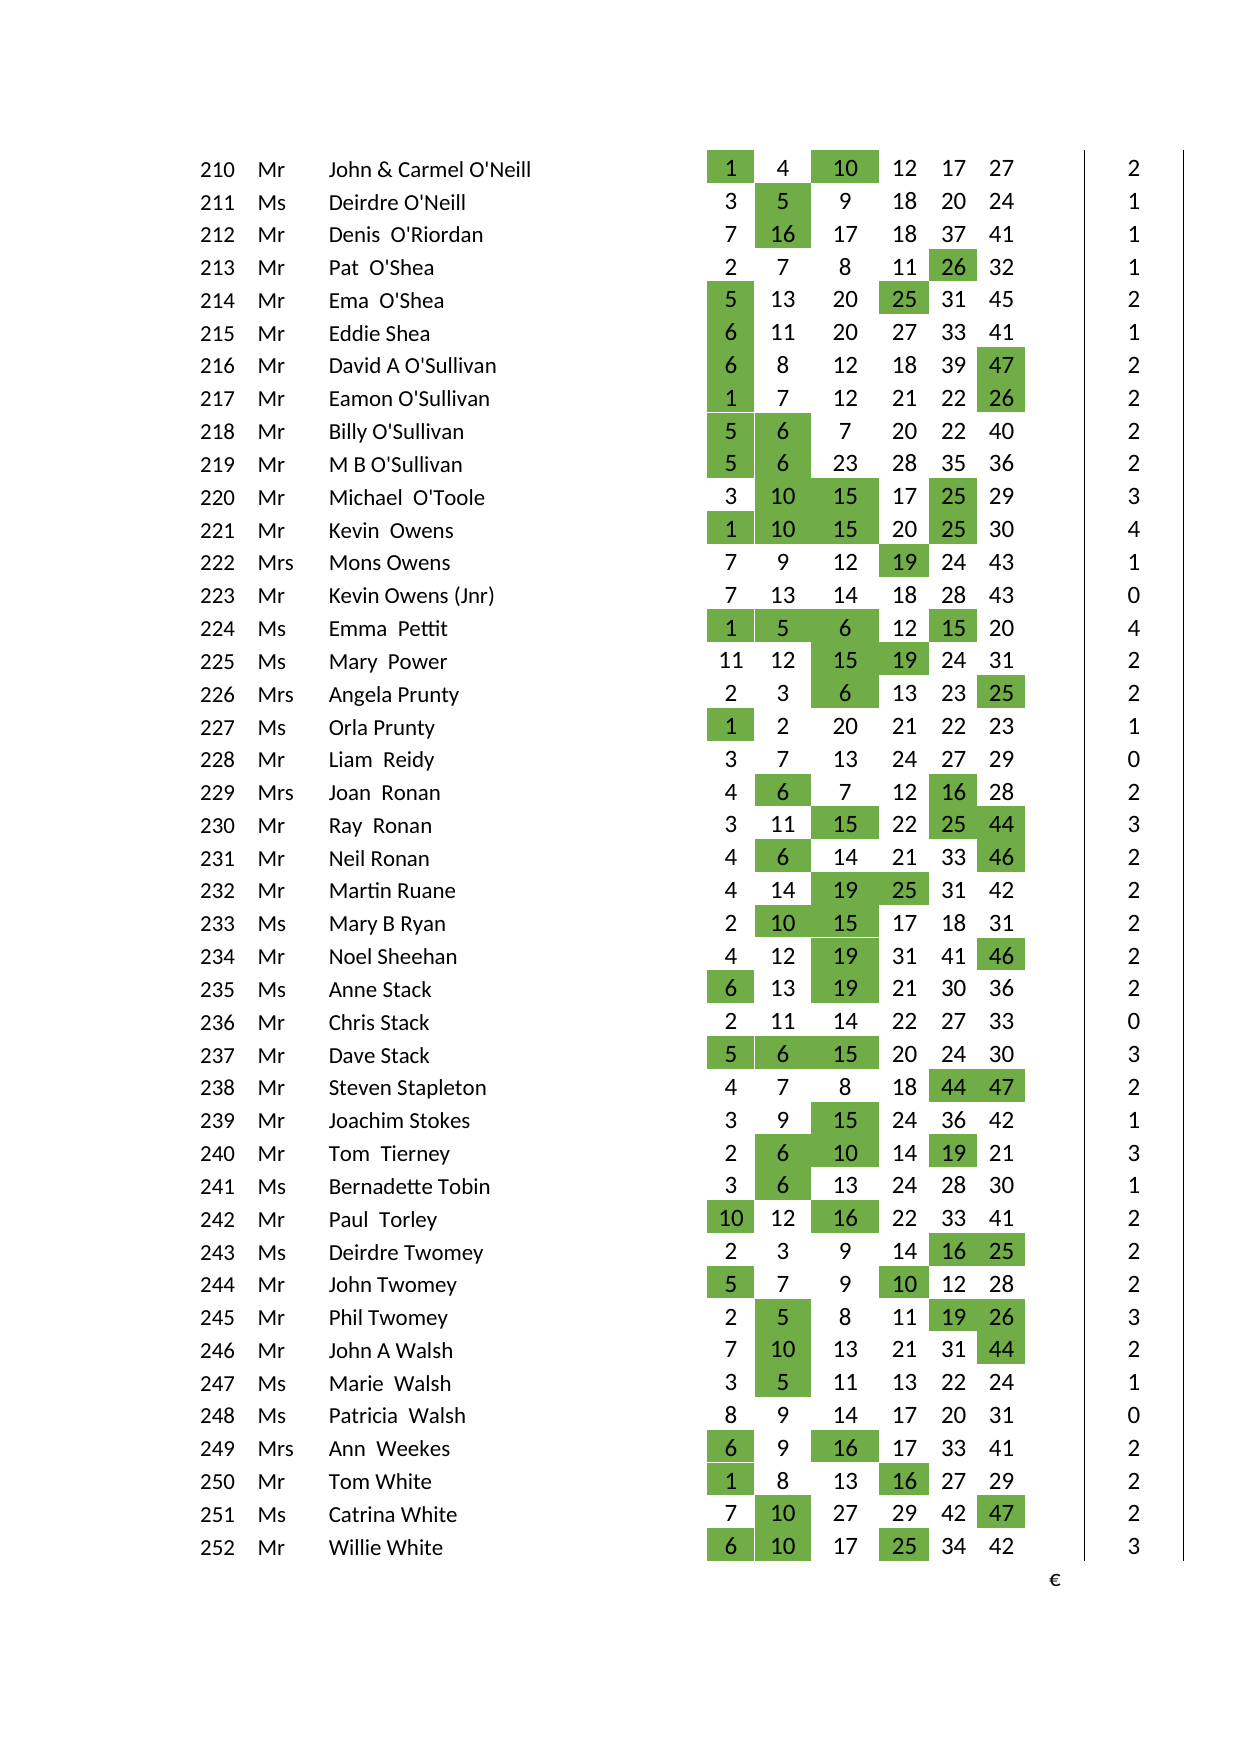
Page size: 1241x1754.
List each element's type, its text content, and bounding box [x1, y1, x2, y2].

table_cell [1025, 708, 1084, 741]
table_cell 3 [1085, 1134, 1183, 1167]
table_cell 240 [160, 1134, 246, 1167]
table_cell 216 [160, 347, 246, 380]
table_cell [1025, 1069, 1084, 1102]
table_cell 2 [707, 1003, 754, 1036]
table_cell 26 [929, 249, 977, 281]
table_cell Phil Twomey [317, 1299, 707, 1331]
table_cell [1025, 1364, 1084, 1397]
table_cell 10 [879, 1266, 929, 1298]
table_cell 21 [879, 708, 929, 741]
table_cell 20 [879, 511, 929, 544]
table_cell 2 [1085, 1069, 1183, 1102]
table_cell 2 [707, 1134, 754, 1167]
table_cell Chris Stack [317, 1003, 707, 1036]
table_cell Mr [246, 1200, 317, 1233]
table_cell 6 [755, 445, 811, 478]
table_cell 10 [755, 511, 811, 544]
table_cell 12 [811, 347, 879, 380]
table_cell 27 [929, 1463, 977, 1495]
table_cell 244 [160, 1266, 246, 1298]
table_cell [707, 1561, 754, 1592]
table_cell Mr [246, 1528, 317, 1561]
table_cell Mr [246, 380, 317, 412]
table_cell 44 [977, 806, 1025, 839]
table_cell 30 [977, 1036, 1025, 1069]
table_cell 238 [160, 1069, 246, 1102]
table_cell 3 [1085, 1036, 1183, 1069]
table_cell 22 [879, 806, 929, 839]
table_cell € [1025, 1561, 1084, 1592]
table_cell 2 [707, 249, 754, 281]
table_cell 22 [929, 708, 977, 741]
table_cell 1 [1085, 183, 1183, 216]
table_cell Ms [246, 1495, 317, 1528]
table_cell 3 [1085, 806, 1183, 839]
table_cell 12 [929, 1266, 977, 1298]
table_cell 16 [811, 1430, 879, 1462]
table_cell 2 [1085, 970, 1183, 1003]
table_cell [1025, 642, 1084, 675]
table_cell 47 [977, 347, 1025, 380]
table_cell [1025, 380, 1084, 412]
table_cell 237 [160, 1036, 246, 1069]
table_cell 3 [755, 675, 811, 708]
table_cell Ms [246, 642, 317, 675]
table_cell 5 [755, 1364, 811, 1397]
table_cell 21 [879, 380, 929, 412]
table_cell 31 [977, 1397, 1025, 1430]
table_cell 28 [977, 774, 1025, 806]
table_cell 18 [879, 216, 929, 248]
table_cell 3 [1085, 1528, 1183, 1561]
table_cell 25 [929, 806, 977, 839]
table_cell [1025, 1331, 1084, 1364]
table_cell 2 [1085, 1233, 1183, 1266]
table_cell 1 [707, 380, 754, 412]
table_cell 7 [755, 249, 811, 281]
table_cell 22 [929, 1364, 977, 1397]
table_cell 23 [977, 708, 1025, 741]
table_cell 2 [1085, 347, 1183, 380]
table_cell 6 [755, 1036, 811, 1069]
table_cell 219 [160, 445, 246, 478]
table_cell 13 [879, 1364, 929, 1397]
table_cell Orla Prunty [317, 708, 707, 741]
table_cell 30 [977, 1167, 1025, 1200]
table_cell Tom White [317, 1463, 707, 1495]
table_cell [1025, 1036, 1084, 1069]
table_cell 18 [879, 183, 929, 216]
table_cell 8 [811, 1299, 879, 1331]
table_cell 18 [879, 1069, 929, 1102]
table_cell Ms [246, 970, 317, 1003]
table_cell 1 [1085, 708, 1183, 741]
table_cell 243 [160, 1233, 246, 1266]
table_cell 42 [977, 872, 1025, 905]
table_cell 212 [160, 216, 246, 248]
table_cell [160, 1561, 246, 1592]
table_cell 220 [160, 478, 246, 511]
table_cell 1 [1085, 249, 1183, 281]
table_cell 29 [879, 1495, 929, 1528]
table_cell 231 [160, 839, 246, 872]
table_cell 47 [977, 1069, 1025, 1102]
table_cell 8 [755, 1463, 811, 1495]
table_cell 2 [1085, 150, 1183, 183]
table_cell 40 [977, 413, 1025, 445]
table_cell 25 [929, 478, 977, 511]
table_cell 25 [977, 1233, 1025, 1266]
table_cell 18 [879, 347, 929, 380]
table_cell 3 [707, 741, 754, 773]
table_cell 11 [811, 1364, 879, 1397]
table_cell Ms [246, 1233, 317, 1266]
table_cell 36 [929, 1102, 977, 1134]
table_cell Ray Ronan [317, 806, 707, 839]
table_cell 221 [160, 511, 246, 544]
table_cell Mrs [246, 1430, 317, 1462]
table_cell 8 [755, 347, 811, 380]
table_cell 19 [811, 872, 879, 905]
table_cell 2 [1085, 642, 1183, 675]
table_cell Pat O'Shea [317, 249, 707, 281]
table_cell [1025, 774, 1084, 806]
table_cell 33 [977, 1003, 1025, 1036]
table_cell 235 [160, 970, 246, 1003]
table_cell Ms [246, 708, 317, 741]
table_cell 251 [160, 1495, 246, 1528]
table_cell Deirdre Twomey [317, 1233, 707, 1266]
table_cell 22 [879, 1200, 929, 1233]
table_cell 8 [707, 1397, 754, 1430]
table_cell 2 [1085, 1463, 1183, 1495]
table_cell Mrs [246, 675, 317, 708]
table_cell John Twomey [317, 1266, 707, 1298]
table_cell Mr [246, 1036, 317, 1069]
table_cell 39 [929, 347, 977, 380]
table_cell 222 [160, 544, 246, 577]
table_cell [1025, 970, 1084, 1003]
table_cell Ms [246, 183, 317, 216]
table_cell 17 [929, 150, 977, 183]
table_cell 24 [879, 1102, 929, 1134]
table_cell 28 [929, 577, 977, 609]
table_cell Bernadette Tobin [317, 1167, 707, 1200]
table_cell 249 [160, 1430, 246, 1462]
table_cell 42 [977, 1102, 1025, 1134]
table_cell 12 [755, 642, 811, 675]
table_cell Michael O'Toole [317, 478, 707, 511]
table_cell 10 [755, 905, 811, 937]
table_cell 24 [929, 642, 977, 675]
table_cell 1 [1085, 544, 1183, 577]
table_cell Catrina White [317, 1495, 707, 1528]
table_cell 15 [811, 905, 879, 937]
table_cell Mr [246, 577, 317, 609]
table_cell 239 [160, 1102, 246, 1134]
table_cell 20 [929, 183, 977, 216]
table_cell 218 [160, 413, 246, 445]
table_cell 31 [879, 938, 929, 970]
table_cell Ms [246, 905, 317, 937]
table_cell [1025, 249, 1084, 281]
table_cell Billy O'Sullivan [317, 413, 707, 445]
table_cell 46 [977, 839, 1025, 872]
table_cell Mary Power [317, 642, 707, 675]
table_cell 232 [160, 872, 246, 905]
table_cell 29 [977, 478, 1025, 511]
table_cell 6 [707, 1528, 754, 1561]
table_cell 44 [929, 1069, 977, 1102]
table_cell 31 [977, 905, 1025, 937]
table_cell 6 [707, 347, 754, 380]
table_cell 15 [811, 511, 879, 544]
table_cell 6 [755, 839, 811, 872]
table_cell 17 [879, 478, 929, 511]
table_cell Mr [246, 1331, 317, 1364]
table_cell 13 [879, 675, 929, 708]
table_cell 20 [879, 413, 929, 445]
table_cell 11 [707, 642, 754, 675]
table_cell Anne Stack [317, 970, 707, 1003]
table_cell Mr [246, 413, 317, 445]
table_cell 4 [707, 839, 754, 872]
table_cell 6 [811, 609, 879, 642]
table_cell 14 [811, 1397, 879, 1430]
table_cell 12 [755, 1200, 811, 1233]
table_cell 6 [755, 413, 811, 445]
table_cell 1 [707, 511, 754, 544]
table_cell 41 [977, 314, 1025, 347]
table_cell 33 [929, 1200, 977, 1233]
table_cell 1 [1085, 314, 1183, 347]
table_cell 4 [707, 1069, 754, 1102]
table_cell 44 [977, 1331, 1025, 1364]
table_cell [1025, 938, 1084, 970]
table_cell 242 [160, 1200, 246, 1233]
table_cell 13 [811, 1463, 879, 1495]
table_cell 31 [929, 872, 977, 905]
table_cell 25 [977, 675, 1025, 708]
table_cell 23 [929, 675, 977, 708]
table_cell 32 [977, 249, 1025, 281]
table_cell 3 [707, 478, 754, 511]
table_cell 10 [707, 1200, 754, 1233]
table_cell 15 [811, 1102, 879, 1134]
table_cell 19 [811, 938, 879, 970]
table_cell 213 [160, 249, 246, 281]
table_cell 4 [1085, 511, 1183, 544]
table_cell 5 [707, 1266, 754, 1298]
table_cell 36 [977, 445, 1025, 478]
table_cell 6 [755, 774, 811, 806]
table_cell 17 [811, 216, 879, 248]
table_cell [1025, 150, 1084, 183]
table_cell 12 [879, 150, 929, 183]
table_cell 2 [707, 905, 754, 937]
table_cell 226 [160, 675, 246, 708]
table_cell 11 [755, 314, 811, 347]
table_cell Deirdre O'Neill [317, 183, 707, 216]
table_cell 17 [811, 1528, 879, 1561]
table_cell Ms [246, 609, 317, 642]
table_cell 2 [1085, 1430, 1183, 1462]
table_cell 16 [879, 1463, 929, 1495]
table_cell 3 [1085, 1299, 1183, 1331]
table_cell [1025, 1003, 1084, 1036]
table_cell 24 [929, 1036, 977, 1069]
table_cell 15 [811, 478, 879, 511]
table_cell 2 [1085, 445, 1183, 478]
table_cell 1 [1085, 1364, 1183, 1397]
table_cell 7 [707, 1495, 754, 1528]
table_cell Steven Stapleton [317, 1069, 707, 1102]
table_cell 30 [929, 970, 977, 1003]
table_cell Mr [246, 511, 317, 544]
table_cell 15 [811, 806, 879, 839]
table_cell 36 [977, 970, 1025, 1003]
table_cell 229 [160, 774, 246, 806]
table_cell 6 [707, 970, 754, 1003]
table_cell [1025, 1430, 1084, 1462]
table_cell 28 [977, 1266, 1025, 1298]
table_cell 2 [1085, 1266, 1183, 1298]
table_cell 246 [160, 1331, 246, 1364]
table_cell 12 [811, 544, 879, 577]
table_cell 19 [811, 970, 879, 1003]
table_cell Paul Torley [317, 1200, 707, 1233]
table_cell Mr [246, 445, 317, 478]
table_cell 9 [811, 1233, 879, 1266]
table_cell 19 [929, 1299, 977, 1331]
table_cell 26 [977, 380, 1025, 412]
table_cell 5 [755, 609, 811, 642]
table_cell [1025, 478, 1084, 511]
table_cell Ms [246, 1397, 317, 1430]
table_cell [1025, 1397, 1084, 1430]
table_cell 28 [929, 1167, 977, 1200]
table_cell 3 [707, 183, 754, 216]
table_cell 4 [755, 150, 811, 183]
table_cell [1025, 183, 1084, 216]
table_cell 1 [1085, 216, 1183, 248]
table_cell 16 [811, 1200, 879, 1233]
table_cell 23 [811, 445, 879, 478]
table_cell [1084, 1561, 1183, 1592]
table_cell 7 [707, 216, 754, 248]
table_cell 10 [755, 1331, 811, 1364]
table_cell 210 [160, 150, 246, 183]
table_cell Martin Ruane [317, 872, 707, 905]
table_cell 2 [1085, 675, 1183, 708]
table_cell 25 [929, 511, 977, 544]
table_cell Mr [246, 249, 317, 281]
table_cell [1025, 511, 1084, 544]
table_cell 11 [755, 1003, 811, 1036]
table_cell 35 [929, 445, 977, 478]
table_cell 2 [1085, 1495, 1183, 1528]
table_cell 8 [811, 1069, 879, 1102]
table_cell 18 [879, 577, 929, 609]
table_cell 25 [879, 1528, 929, 1561]
table_cell 42 [977, 1528, 1025, 1561]
table_cell 233 [160, 905, 246, 937]
table_cell M B O'Sullivan [317, 445, 707, 478]
table_cell Patricia Walsh [317, 1397, 707, 1430]
table_cell 19 [879, 544, 929, 577]
table_cell 2 [1085, 281, 1183, 314]
table_cell [1025, 1200, 1084, 1233]
table_cell Angela Prunty [317, 675, 707, 708]
table_cell [1025, 1463, 1084, 1495]
table_cell 33 [929, 839, 977, 872]
table_cell 13 [755, 577, 811, 609]
table_cell 20 [977, 609, 1025, 642]
table_cell 27 [929, 741, 977, 773]
table_cell 2 [1085, 1331, 1183, 1364]
table_cell 3 [707, 806, 754, 839]
table_cell Emma Pettit [317, 609, 707, 642]
table_cell 29 [977, 1463, 1025, 1495]
table_cell 37 [929, 216, 977, 248]
table_cell [977, 1561, 1025, 1592]
table_cell Eamon O'Sullivan [317, 380, 707, 412]
table_cell 9 [755, 544, 811, 577]
table_cell Noel Sheehan [317, 938, 707, 970]
table_cell 2 [1085, 938, 1183, 970]
table_cell 6 [755, 1167, 811, 1200]
table_cell Mr [246, 150, 317, 183]
table_cell 6 [707, 1430, 754, 1462]
table_cell 21 [879, 1331, 929, 1364]
table_cell 10 [811, 150, 879, 183]
table_cell Mons Owens [317, 544, 707, 577]
table_cell 10 [755, 478, 811, 511]
table_cell 1 [1085, 1167, 1183, 1200]
table_cell 225 [160, 642, 246, 675]
table_cell 5 [755, 1299, 811, 1331]
table_cell 0 [1085, 741, 1183, 773]
table_cell 5 [707, 413, 754, 445]
table_cell Mr [246, 314, 317, 347]
table_cell 14 [811, 1003, 879, 1036]
table_cell 2 [1085, 774, 1183, 806]
table_cell [1025, 1528, 1084, 1561]
table_cell 28 [879, 445, 929, 478]
table_cell 24 [879, 741, 929, 773]
table_cell Mr [246, 1266, 317, 1298]
table_cell 33 [929, 1430, 977, 1462]
table_cell 21 [879, 970, 929, 1003]
table_cell 24 [879, 1167, 929, 1200]
table_cell 14 [755, 872, 811, 905]
table_cell 12 [879, 609, 929, 642]
table_cell 214 [160, 281, 246, 314]
table_cell 19 [879, 642, 929, 675]
table_cell [1025, 1233, 1084, 1266]
table_cell Joachim Stokes [317, 1102, 707, 1134]
table_cell [1025, 872, 1084, 905]
table_cell 7 [755, 741, 811, 773]
table_cell 3 [707, 1364, 754, 1397]
table_cell 27 [929, 1003, 977, 1036]
table_cell 22 [929, 413, 977, 445]
table_cell 248 [160, 1397, 246, 1430]
table_cell Mr [246, 1003, 317, 1036]
table_cell [1025, 806, 1084, 839]
table_cell [317, 1561, 707, 1592]
table_cell [811, 1561, 879, 1592]
table_cell 20 [879, 1036, 929, 1069]
table_cell 6 [811, 675, 879, 708]
table_cell 5 [707, 281, 754, 314]
table_cell 0 [1085, 1397, 1183, 1430]
table_cell Mr [246, 938, 317, 970]
table_cell Mr [246, 1134, 317, 1167]
table_cell 7 [707, 544, 754, 577]
table_cell 2 [1085, 872, 1183, 905]
table_cell 4 [707, 872, 754, 905]
table_cell Mary B Ryan [317, 905, 707, 937]
table_cell 9 [755, 1397, 811, 1430]
table_cell [1025, 741, 1084, 773]
table_cell 33 [929, 314, 977, 347]
table_cell 247 [160, 1364, 246, 1397]
table_cell Dave Stack [317, 1036, 707, 1069]
table_cell 7 [811, 774, 879, 806]
table_cell Ann Weekes [317, 1430, 707, 1462]
table_cell Mrs [246, 544, 317, 577]
table_cell [1025, 281, 1084, 314]
table_cell 234 [160, 938, 246, 970]
table_cell 1 [707, 1463, 754, 1495]
table_cell [1025, 445, 1084, 478]
table_cell 10 [755, 1528, 811, 1561]
table_cell 17 [879, 1430, 929, 1462]
table_cell 41 [977, 216, 1025, 248]
table_cell 11 [879, 249, 929, 281]
table_cell 30 [977, 511, 1025, 544]
table_cell [1025, 1134, 1084, 1167]
table_cell 15 [811, 642, 879, 675]
table_cell [1025, 1167, 1084, 1200]
table_cell [1025, 1266, 1084, 1298]
table_cell 12 [879, 774, 929, 806]
table_cell Mr [246, 347, 317, 380]
table_cell [1025, 577, 1084, 609]
table_cell 8 [811, 249, 879, 281]
table_cell 2 [1085, 413, 1183, 445]
table_cell 31 [977, 642, 1025, 675]
table_cell 2 [755, 708, 811, 741]
table_cell 2 [707, 1299, 754, 1331]
table_cell [1025, 1299, 1084, 1331]
table_cell 31 [929, 1331, 977, 1364]
table_cell 22 [879, 1003, 929, 1036]
table_cell David A O'Sullivan [317, 347, 707, 380]
table_cell 241 [160, 1167, 246, 1200]
table_cell 25 [879, 872, 929, 905]
table_cell 7 [707, 577, 754, 609]
table_cell 245 [160, 1299, 246, 1331]
table_cell 5 [707, 445, 754, 478]
table_cell 7 [755, 1069, 811, 1102]
table_cell [755, 1561, 811, 1592]
table_cell [246, 1561, 317, 1592]
table_cell 11 [755, 806, 811, 839]
table_cell 211 [160, 183, 246, 216]
table_cell 14 [811, 839, 879, 872]
table_cell Kevin Owens (Jnr) [317, 577, 707, 609]
table_cell 12 [755, 938, 811, 970]
table_cell 6 [755, 1134, 811, 1167]
table_cell 15 [929, 609, 977, 642]
table_cell 29 [977, 741, 1025, 773]
table_cell Mr [246, 216, 317, 248]
table_cell 27 [977, 150, 1025, 183]
table_cell [1025, 1102, 1084, 1134]
table_cell [1025, 839, 1084, 872]
table_cell Mr [246, 478, 317, 511]
table_cell Neil Ronan [317, 839, 707, 872]
table_cell Eddie Shea [317, 314, 707, 347]
table_cell Kevin Owens [317, 511, 707, 544]
table_cell [1025, 347, 1084, 380]
table_cell 2 [707, 675, 754, 708]
table_cell Mr [246, 872, 317, 905]
table_cell 9 [811, 183, 879, 216]
table_cell 41 [977, 1200, 1025, 1233]
table_cell 4 [1085, 609, 1183, 642]
table_cell Joan Ronan [317, 774, 707, 806]
table_cell 14 [879, 1134, 929, 1167]
table_cell 34 [929, 1528, 977, 1561]
table_cell 1 [1085, 1102, 1183, 1134]
table_cell 7 [811, 413, 879, 445]
table_cell 20 [811, 314, 879, 347]
table_cell 12 [811, 380, 879, 412]
table_cell 10 [811, 1134, 879, 1167]
table_cell 21 [879, 839, 929, 872]
table_cell 7 [707, 1331, 754, 1364]
table_cell 45 [977, 281, 1025, 314]
table_cell 3 [707, 1102, 754, 1134]
table_cell 16 [755, 216, 811, 248]
table_cell [1025, 314, 1084, 347]
table_cell 20 [811, 708, 879, 741]
table_cell 14 [879, 1233, 929, 1266]
table_cell Mr [246, 281, 317, 314]
table_cell 2 [1085, 839, 1183, 872]
table_cell Denis O'Riordan [317, 216, 707, 248]
table_cell 228 [160, 741, 246, 773]
table_cell 1 [707, 150, 754, 183]
table_cell Tom Tierney [317, 1134, 707, 1167]
table_cell Ms [246, 1167, 317, 1200]
table_cell 7 [755, 1266, 811, 1298]
table_cell 215 [160, 314, 246, 347]
table_cell 5 [707, 1036, 754, 1069]
table_cell [929, 1561, 977, 1592]
table_cell [1025, 905, 1084, 937]
table_cell Mr [246, 1102, 317, 1134]
table_cell 27 [811, 1495, 879, 1528]
table_cell 10 [755, 1495, 811, 1528]
table_cell John A Walsh [317, 1331, 707, 1364]
table_cell 224 [160, 609, 246, 642]
table_cell John & Carmel O'Neill [317, 150, 707, 183]
table_cell Mr [246, 839, 317, 872]
table_cell 41 [977, 1430, 1025, 1462]
table_cell 42 [929, 1495, 977, 1528]
table_cell 17 [879, 1397, 929, 1430]
table_cell 19 [929, 1134, 977, 1167]
table_cell 24 [929, 544, 977, 577]
table_cell Mrs [246, 774, 317, 806]
table_cell 1 [707, 708, 754, 741]
table_cell Ms [246, 1364, 317, 1397]
table_cell Mr [246, 1463, 317, 1495]
table_cell 2 [707, 1233, 754, 1266]
table_cell 2 [1085, 1200, 1183, 1233]
table_cell [1025, 544, 1084, 577]
table_cell Mr [246, 741, 317, 773]
table_cell 27 [879, 314, 929, 347]
table_cell 17 [879, 905, 929, 937]
table_cell 3 [1085, 478, 1183, 511]
table_cell 16 [929, 774, 977, 806]
table_cell 31 [929, 281, 977, 314]
table_cell 13 [811, 1331, 879, 1364]
table_cell 43 [977, 544, 1025, 577]
table_cell 18 [929, 905, 977, 937]
table_cell 24 [977, 1364, 1025, 1397]
table_cell 41 [929, 938, 977, 970]
table_cell Liam Reidy [317, 741, 707, 773]
table_cell 25 [879, 281, 929, 314]
table_cell [879, 1561, 929, 1592]
table_cell 13 [811, 1167, 879, 1200]
table_cell 230 [160, 806, 246, 839]
table_cell 15 [811, 1036, 879, 1069]
table_cell 2 [1085, 905, 1183, 937]
table_cell 9 [811, 1266, 879, 1298]
table_cell [1025, 216, 1084, 248]
table_cell Mr [246, 1069, 317, 1102]
table_cell 46 [977, 938, 1025, 970]
table_cell 3 [707, 1167, 754, 1200]
table_cell 0 [1085, 577, 1183, 609]
table_cell 4 [707, 774, 754, 806]
table_cell 21 [977, 1134, 1025, 1167]
table_cell 236 [160, 1003, 246, 1036]
table_cell 7 [755, 380, 811, 412]
table_cell 14 [811, 577, 879, 609]
table_cell 20 [811, 281, 879, 314]
table_cell 4 [707, 938, 754, 970]
table_cell 250 [160, 1463, 246, 1495]
table_cell 223 [160, 577, 246, 609]
table_cell 9 [755, 1430, 811, 1462]
table_cell 13 [755, 970, 811, 1003]
table_cell 6 [707, 314, 754, 347]
table_cell Marie Walsh [317, 1364, 707, 1397]
table_cell 20 [929, 1397, 977, 1430]
table_cell 9 [755, 1102, 811, 1134]
table_cell [1025, 675, 1084, 708]
table_cell 227 [160, 708, 246, 741]
table_cell [1025, 413, 1084, 445]
table_cell 1 [707, 609, 754, 642]
table_cell 5 [755, 183, 811, 216]
table_cell 0 [1085, 1003, 1183, 1036]
table_cell 252 [160, 1528, 246, 1561]
table_cell Ema O'Shea [317, 281, 707, 314]
table_cell 16 [929, 1233, 977, 1266]
table_cell 13 [811, 741, 879, 773]
table_cell 11 [879, 1299, 929, 1331]
table_cell Willie White [317, 1528, 707, 1561]
table_cell 2 [1085, 380, 1183, 412]
table_cell 217 [160, 380, 246, 412]
table_cell 22 [929, 380, 977, 412]
table_cell 13 [755, 281, 811, 314]
table_cell 3 [755, 1233, 811, 1266]
table_cell Mr [246, 1299, 317, 1331]
table_cell [1025, 1495, 1084, 1528]
table_cell 26 [977, 1299, 1025, 1331]
table_cell Mr [246, 806, 317, 839]
table_cell 43 [977, 577, 1025, 609]
table_cell 47 [977, 1495, 1025, 1528]
table_cell [1025, 609, 1084, 642]
table_cell 24 [977, 183, 1025, 216]
